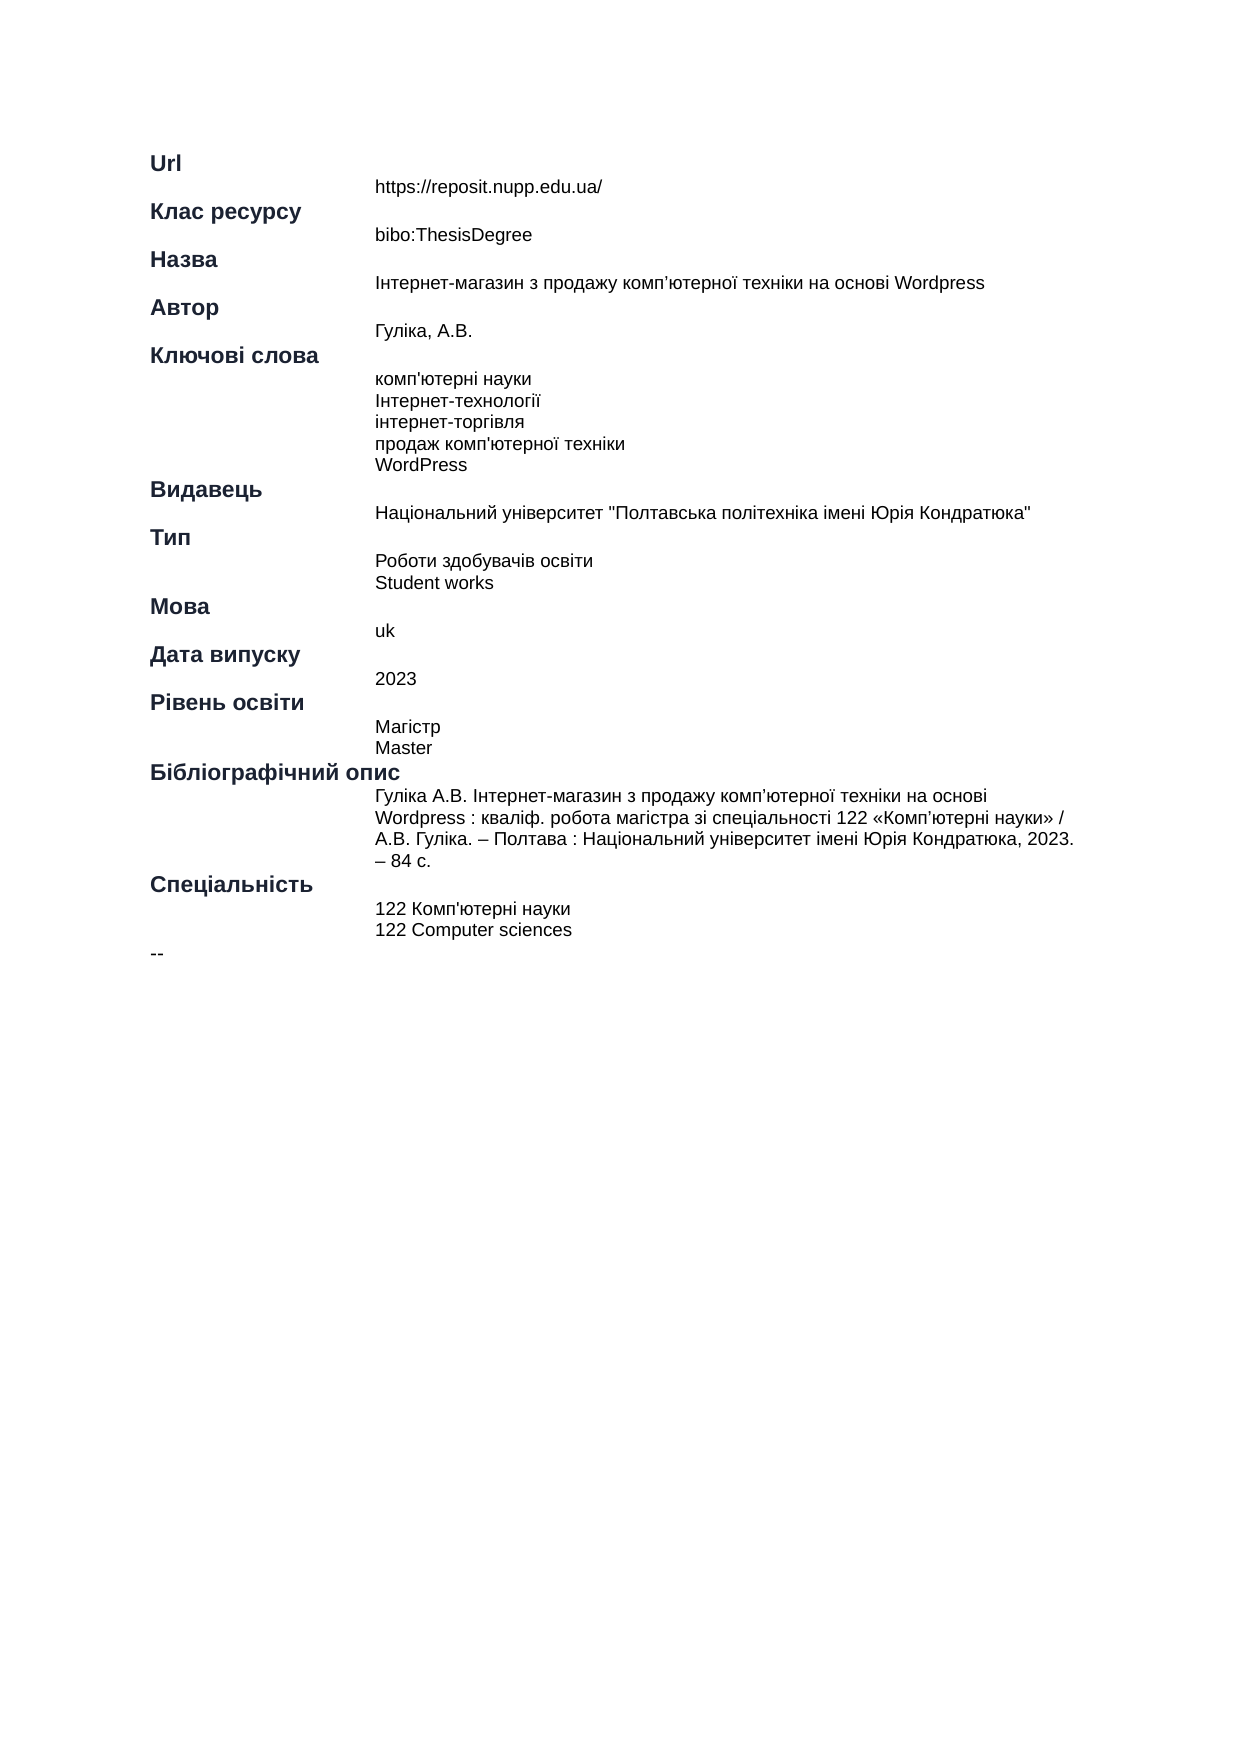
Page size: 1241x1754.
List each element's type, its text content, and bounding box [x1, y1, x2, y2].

text Інтернет-магазин з продажу комп’ютерної техніки на основі Wordpress [375, 272, 1090, 294]
text Master [375, 737, 1090, 758]
text Автор [150, 294, 1090, 320]
text комп'ютерні науки [375, 368, 1090, 389]
text Інтернет-технології [375, 389, 1090, 411]
text 122 Комп'ютерні науки [375, 897, 1090, 919]
text Дата випуску [150, 641, 1090, 667]
text Мова [150, 593, 1090, 619]
text -- [150, 941, 1090, 964]
text Гуліка А.В. Інтернет-магазин з продажу комп’ютерної техніки на основі Wordpress : кваліф. робота магістра зі спеціальності 122 «Комп’ютерні науки» / А.В. Гуліка. – Полтава : Національний університет імені Юрія Кондратюка, 2023. – 84 с. [375, 785, 1090, 871]
text Національний університет "Полтавська політехніка імені Юрія Кондратюка" [375, 502, 1090, 524]
text Роботи здобувачів освіти [375, 550, 1090, 572]
text Url [150, 150, 1090, 176]
text інтернет-торгівля [375, 411, 1090, 433]
text Назва [150, 246, 1090, 272]
text 122 Computer sciences [375, 919, 1090, 941]
text Бібліографічний опис [150, 758, 1090, 785]
text WordPress [375, 454, 1090, 476]
text продаж комп'ютерної техніки [375, 433, 1090, 454]
text https://reposit.nupp.edu.ua/ [375, 176, 1090, 198]
text Магістр [375, 715, 1090, 737]
text Ключові слова [150, 342, 1090, 368]
text Рівень освіти [150, 689, 1090, 715]
text 2023 [375, 667, 1090, 689]
text uk [375, 619, 1090, 641]
text Гуліка, А.В. [375, 320, 1090, 342]
text Спеціальність [150, 871, 1090, 897]
text Клас ресурсу [150, 198, 1090, 224]
text bibo:ThesisDegree [375, 224, 1090, 246]
text Student works [375, 572, 1090, 593]
text Видавець [150, 476, 1090, 502]
text Тип [150, 524, 1090, 550]
